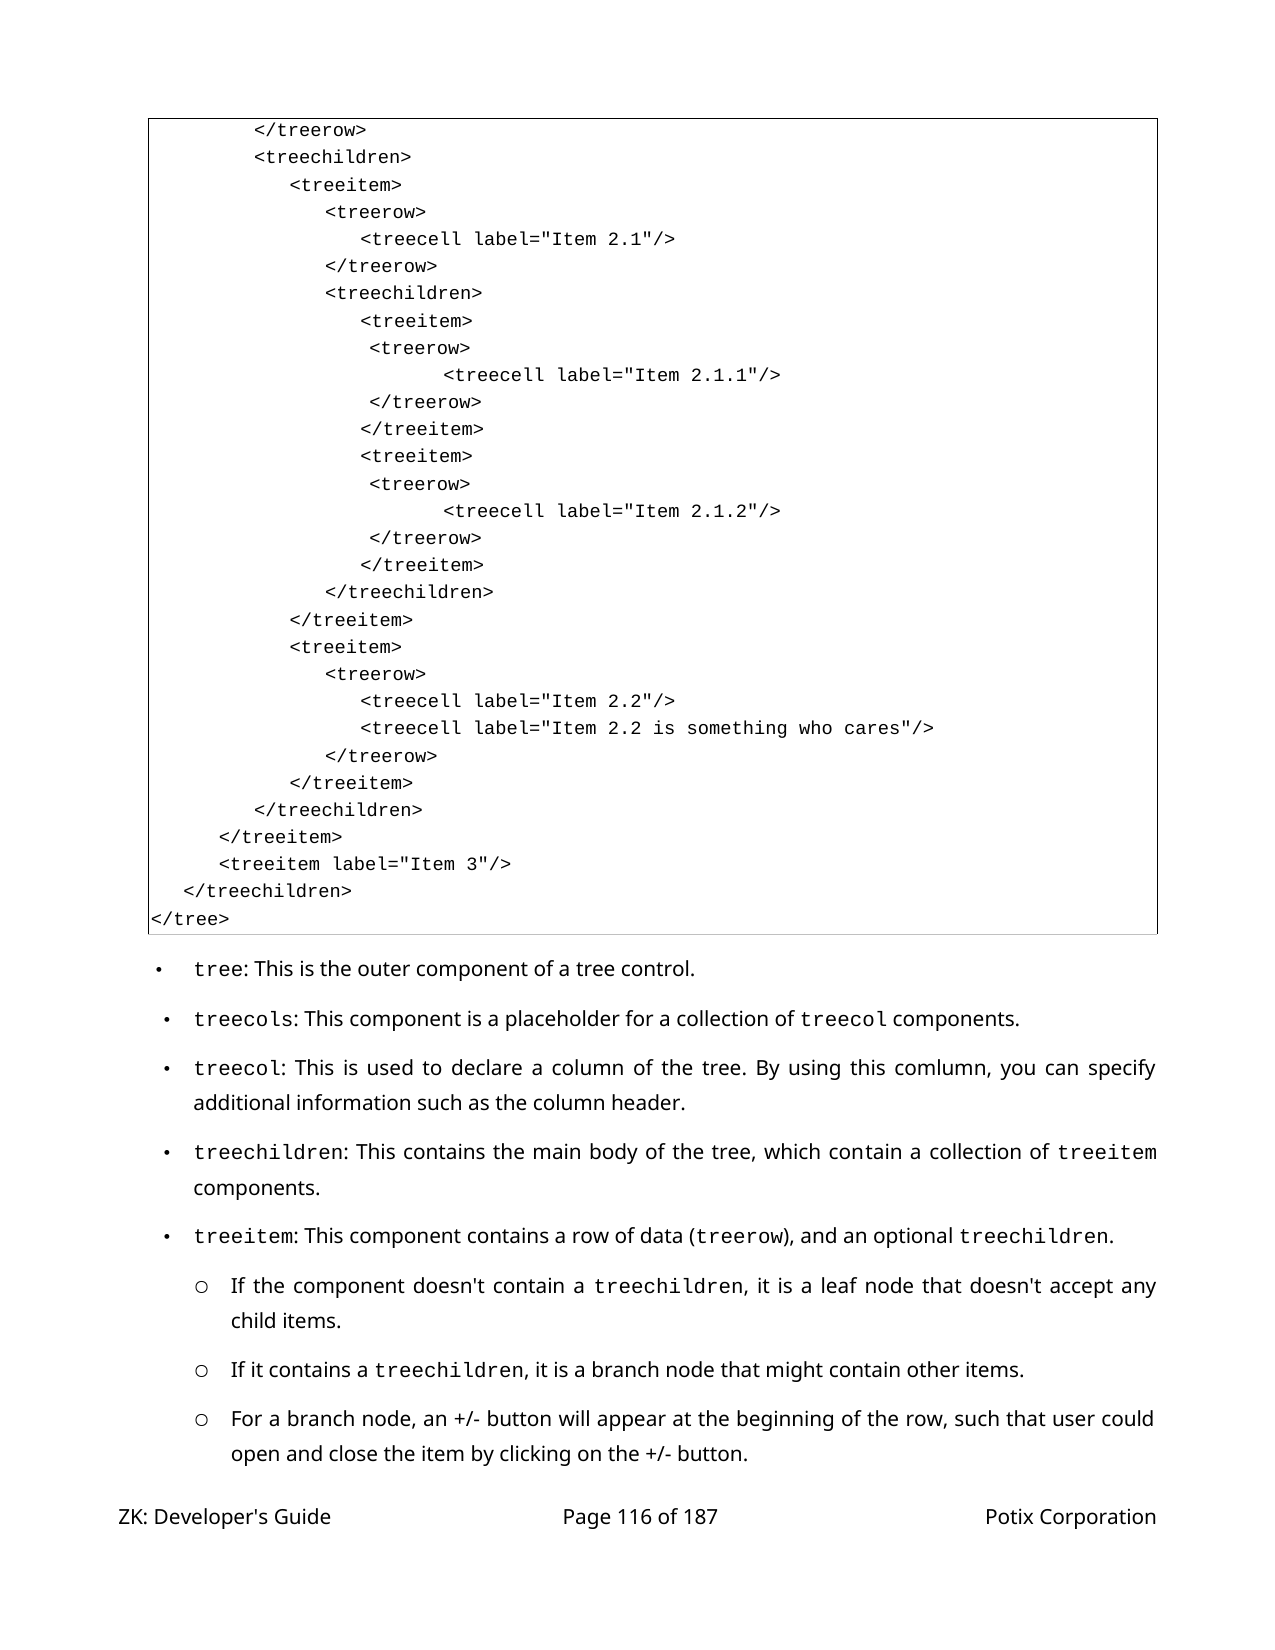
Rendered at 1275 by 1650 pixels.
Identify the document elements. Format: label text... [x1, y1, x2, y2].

text </treeitem> [149, 825, 1157, 849]
list treechildren: This contains the main body of the tree, which contain a collection of treeitem components. [164, 1137, 1157, 1201]
text <treechildren> [149, 281, 1157, 306]
text <treerow> [149, 472, 1157, 496]
text <treeitem> [149, 635, 1157, 659]
text </treeitem> [149, 607, 1157, 632]
text <treecell label="Item 2.1.1"/> [149, 363, 1157, 387]
text <treecell label="Item 2.2 is something who cares"/> [149, 716, 1157, 741]
text </treerow> [149, 254, 1157, 278]
text </treechildren> [149, 580, 1157, 604]
list If the component doesn't contain a treechildren, it is a leaf node that doesn't accept any child items. [193, 1271, 1157, 1334]
text <treerow> [149, 662, 1157, 686]
text </treeitem> [149, 553, 1157, 577]
list treeitem: This component contains a row of data (treerow), and an optional treechildren. [164, 1222, 1157, 1250]
text <treeitem label="Item 3"/> [149, 852, 1157, 876]
text </treeitem> [149, 417, 1157, 441]
text </treeitem> [149, 771, 1157, 795]
text <treeitem> [149, 444, 1157, 469]
text <treeitem> [149, 172, 1157, 197]
list For a branch node, an +/- button will appear at the beginning of the row, such that user could open and close the item by clicking on the +/- button. [193, 1404, 1157, 1468]
text <treerow> [149, 200, 1157, 224]
text <treechildren> [149, 145, 1157, 169]
text </treerow> [149, 119, 1157, 142]
list If it contains a treechildren, it is a branch node that might contain other items. [193, 1355, 1157, 1384]
text </treechildren> [149, 798, 1157, 822]
text <treecell label="Item 2.1.2"/> [149, 499, 1157, 523]
text <treecell label="Item 2.1"/> [149, 227, 1157, 251]
list tree: This is the outer component of a tree control. [156, 954, 1157, 983]
list treecol: This is used to declare a column of the tree. By using this comlumn, you can specify additional information such as the column header. [164, 1053, 1157, 1117]
list treecols: This component is a placeholder for a collection of treecol components. [164, 1004, 1157, 1032]
text <treerow> [149, 336, 1157, 360]
text <treecell label="Item 2.2"/> [149, 689, 1157, 713]
text </tree> [149, 907, 1157, 934]
text </treerow> [149, 743, 1157, 768]
text </treechildren> [149, 879, 1157, 904]
text </treerow> [149, 390, 1157, 414]
text <treeitem> [149, 308, 1157, 333]
text </treerow> [149, 526, 1157, 550]
